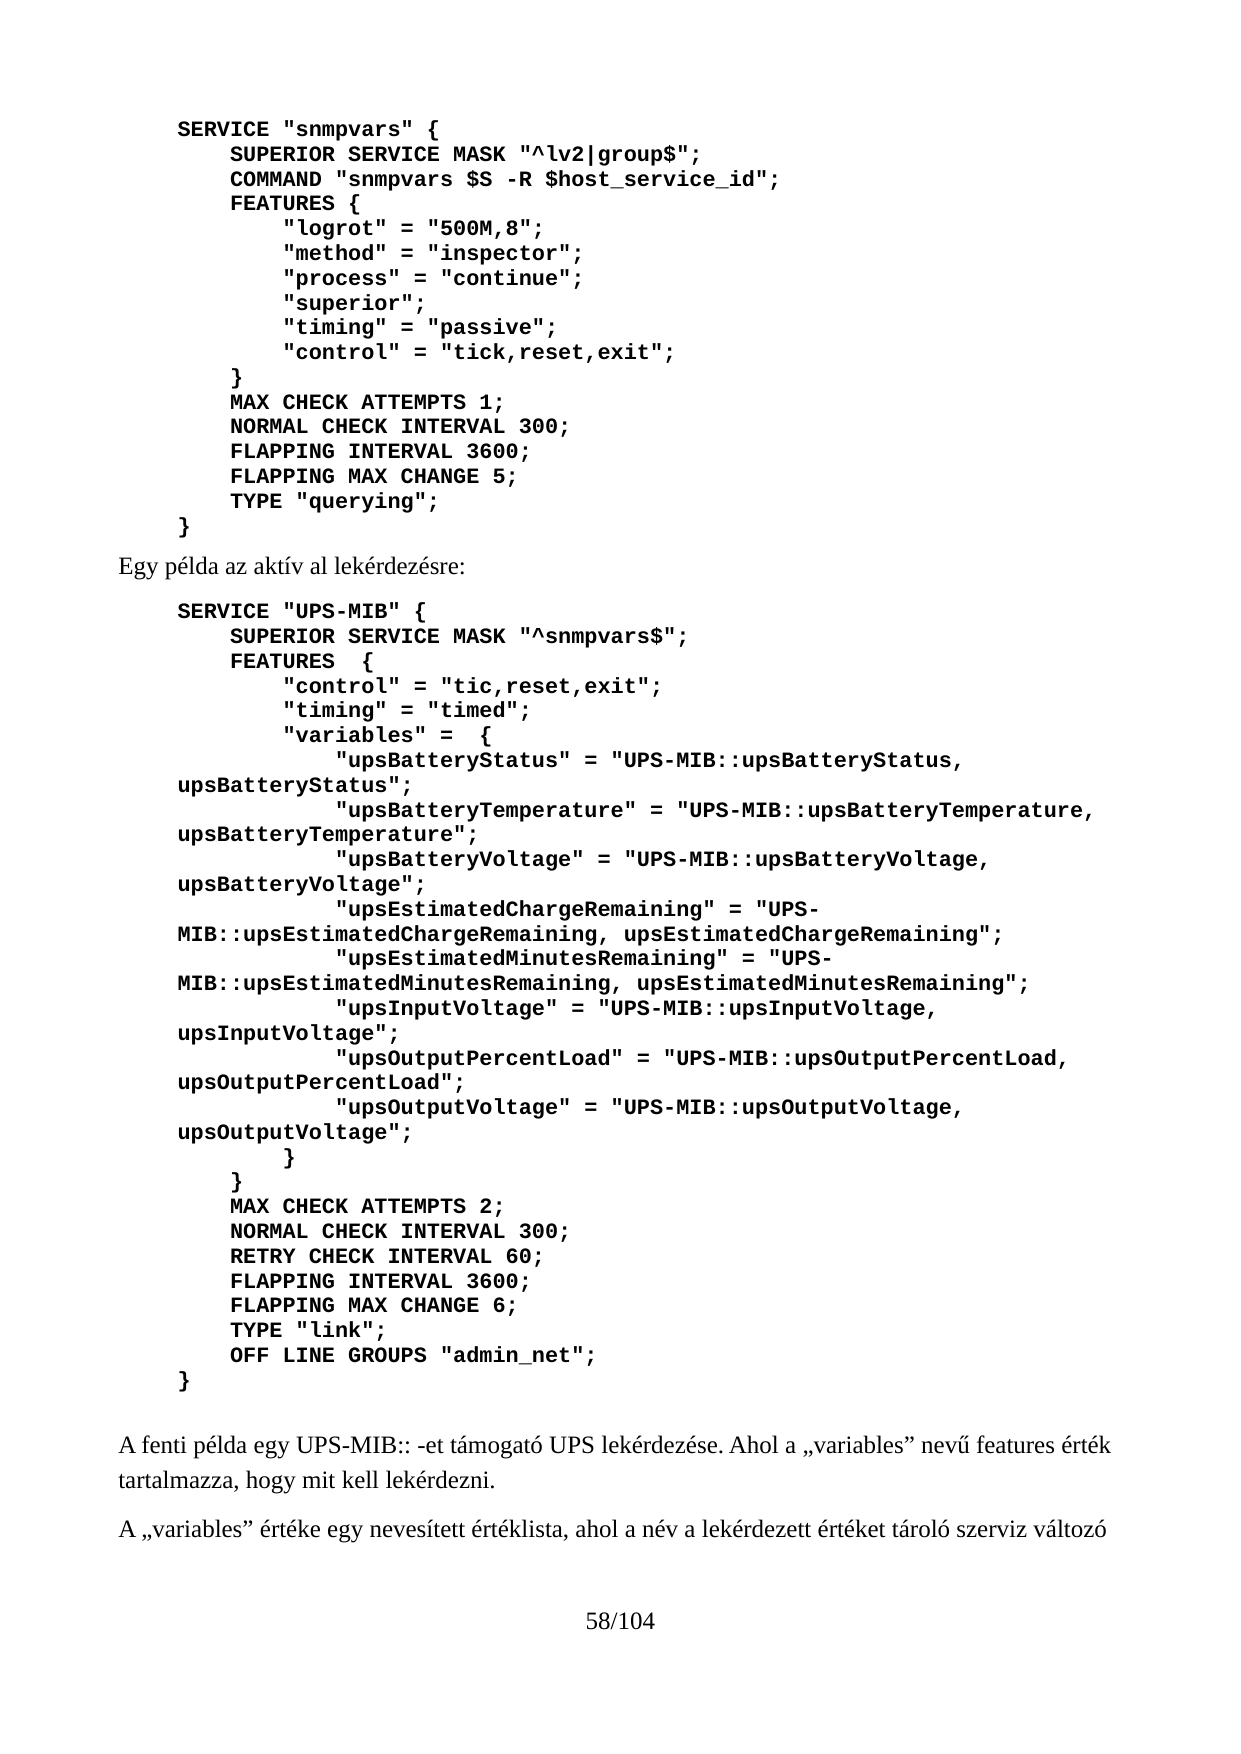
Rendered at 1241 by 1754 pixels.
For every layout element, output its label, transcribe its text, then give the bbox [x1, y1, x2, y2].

text A fenti példa egy UPS-MIB:: -et támogató UPS lekérdezése. Ahol a „variables” nevű features érték tartalmazza, hogy mit kell lekérdezni. [118, 1430, 1122, 1493]
text "timing" = "timed"; [177, 699, 1122, 724]
text MAX CHECK ATTEMPTS 2; [177, 1195, 1122, 1220]
text TYPE "link"; [177, 1319, 1122, 1344]
text FLAPPING MAX CHANGE 6; [177, 1294, 1122, 1319]
text NORMAL CHECK INTERVAL 300; [177, 1220, 1122, 1245]
text "control" = "tick,reset,exit"; } MAX CHECK ATTEMPTS 1; NORMAL CHECK INTERVAL 300; FLAPPING INTERVAL 3600; FLAPPING MAX CHANGE 5; TYPE "querying"; } [177, 341, 1122, 539]
text RETRY CHECK INTERVAL 60; [177, 1245, 1122, 1270]
text "upsInputVoltage" = "UPS-MIB::upsInputVoltage, upsInputVoltage"; [177, 997, 1122, 1047]
text OFF LINE GROUPS "admin_net"; [177, 1344, 1122, 1369]
text "upsBatteryStatus" = "UPS-MIB::upsBatteryStatus, upsBatteryStatus"; [177, 749, 1122, 799]
text "upsEstimatedChargeRemaining" = "UPS-MIB::upsEstimatedChargeRemaining, upsEstimatedChargeRemaining"; [177, 898, 1122, 947]
text SERVICE "UPS-MIB" { [177, 600, 1122, 625]
text Egy példa az aktív al lekérdezésre: [118, 551, 1122, 580]
text SERVICE "snmpvars" { SUPERIOR SERVICE MASK "^lv2|group$"; COMMAND "snmpvars $S -R $host_service_id"; FEATURES { "logrot" = "500M,8"; "method" = "inspector"; "process" = "continue"; "superior"; "timing" = "passive"; [177, 118, 1122, 341]
text A „variables” értéke egy nevesített értéklista, ahol a név a lekérdezett értéket tároló szerviz változó [118, 1514, 1122, 1543]
text } [177, 1369, 1122, 1394]
text "upsBatteryVoltage" = "UPS-MIB::upsBatteryVoltage, upsBatteryVoltage"; [177, 848, 1122, 898]
text FLAPPING INTERVAL 3600; [177, 1270, 1122, 1294]
text FEATURES { [177, 650, 1122, 675]
text "control" = "tic,reset,exit"; [177, 675, 1122, 699]
text SUPERIOR SERVICE MASK "^snmpvars$"; [177, 625, 1122, 650]
text "variables" = { [177, 724, 1122, 749]
text "upsEstimatedMinutesRemaining" = "UPS-MIB::upsEstimatedMinutesRemaining, upsEstimatedMinutesRemaining"; [177, 947, 1122, 997]
text } [177, 1171, 1122, 1195]
text "upsOutputVoltage" = "UPS-MIB::upsOutputVoltage, upsOutputVoltage"; [177, 1096, 1122, 1146]
text "upsOutputPercentLoad" = "UPS-MIB::upsOutputPercentLoad, upsOutputPercentLoad"; [177, 1047, 1122, 1096]
text "upsBatteryTemperature" = "UPS-MIB::upsBatteryTemperature, upsBatteryTemperature"; [177, 799, 1122, 848]
text } [177, 1146, 1122, 1171]
